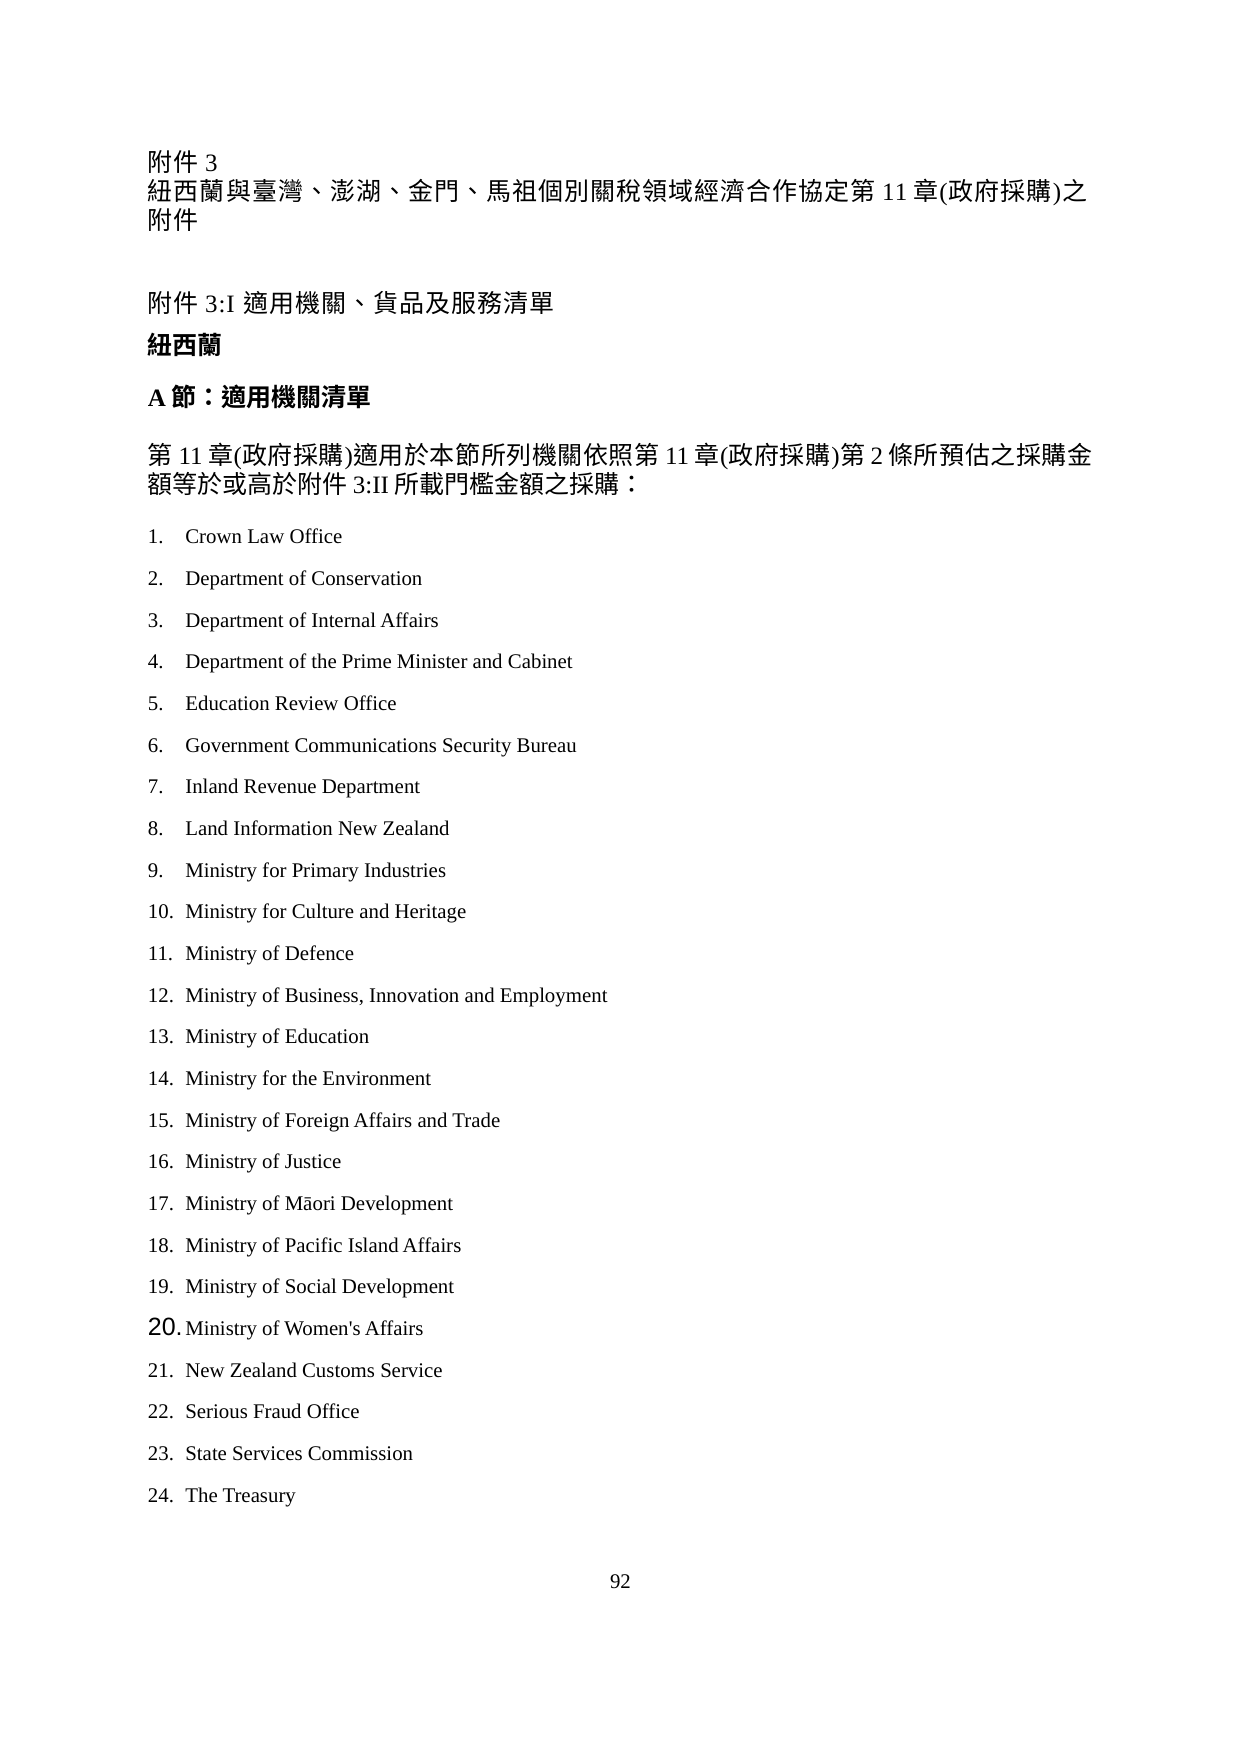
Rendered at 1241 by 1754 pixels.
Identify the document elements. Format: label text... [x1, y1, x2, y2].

list Department of Conservation [148, 571, 1092, 589]
subtitle A節：適用機關清單 [148, 383, 1092, 412]
subtitle 第11章(政府採購)適用於本節所列機關依照第11章(政府採購)第2條所預估之採購金額等於或高於附件3:II所載門檻金額之採購： [148, 441, 1092, 500]
list Land Information New Zealand [148, 821, 1092, 839]
list Government Communications Security Bureau [148, 737, 1092, 756]
list Ministry of Pacific Island Affairs [148, 1237, 1092, 1256]
list Ministry of Māori Development [148, 1196, 1092, 1214]
list Education Review Office [148, 696, 1092, 714]
list Crown Law Office [148, 529, 1092, 548]
list Ministry for Culture and Heritage [148, 904, 1092, 923]
list Department of Internal Affairs [148, 612, 1092, 631]
list Department of the Prime Minister and Cabinet [148, 654, 1092, 673]
list New Zealand Customs Service [148, 1362, 1092, 1381]
list Ministry of Foreign Affairs and Trade [148, 1112, 1092, 1131]
list Ministry of Social Development [148, 1279, 1092, 1298]
list The Treasury [148, 1487, 1092, 1506]
subtitle 附件3:I 適用機關、貨品及服務清單 [148, 289, 1092, 318]
list Ministry of Women's Affairs [148, 1321, 1092, 1339]
list Ministry for Primary Industries [148, 862, 1092, 881]
list Ministry of Defence [148, 946, 1092, 964]
text 紐西蘭 [148, 331, 1092, 360]
subtitle 附件3 紐西蘭與臺灣、澎湖、金門、馬祖個別關稅領域經濟合作協定第11章(政府採購)之附件 [148, 148, 1092, 235]
list State Services Commission [148, 1446, 1092, 1464]
list Ministry for the Environment [148, 1071, 1092, 1089]
list Serious Fraud Office [148, 1404, 1092, 1423]
list Ministry of Education [148, 1029, 1092, 1048]
list Ministry of Justice [148, 1154, 1092, 1173]
list Ministry of Business, Innovation and Employment [148, 987, 1092, 1006]
list Inland Revenue Department [148, 779, 1092, 798]
